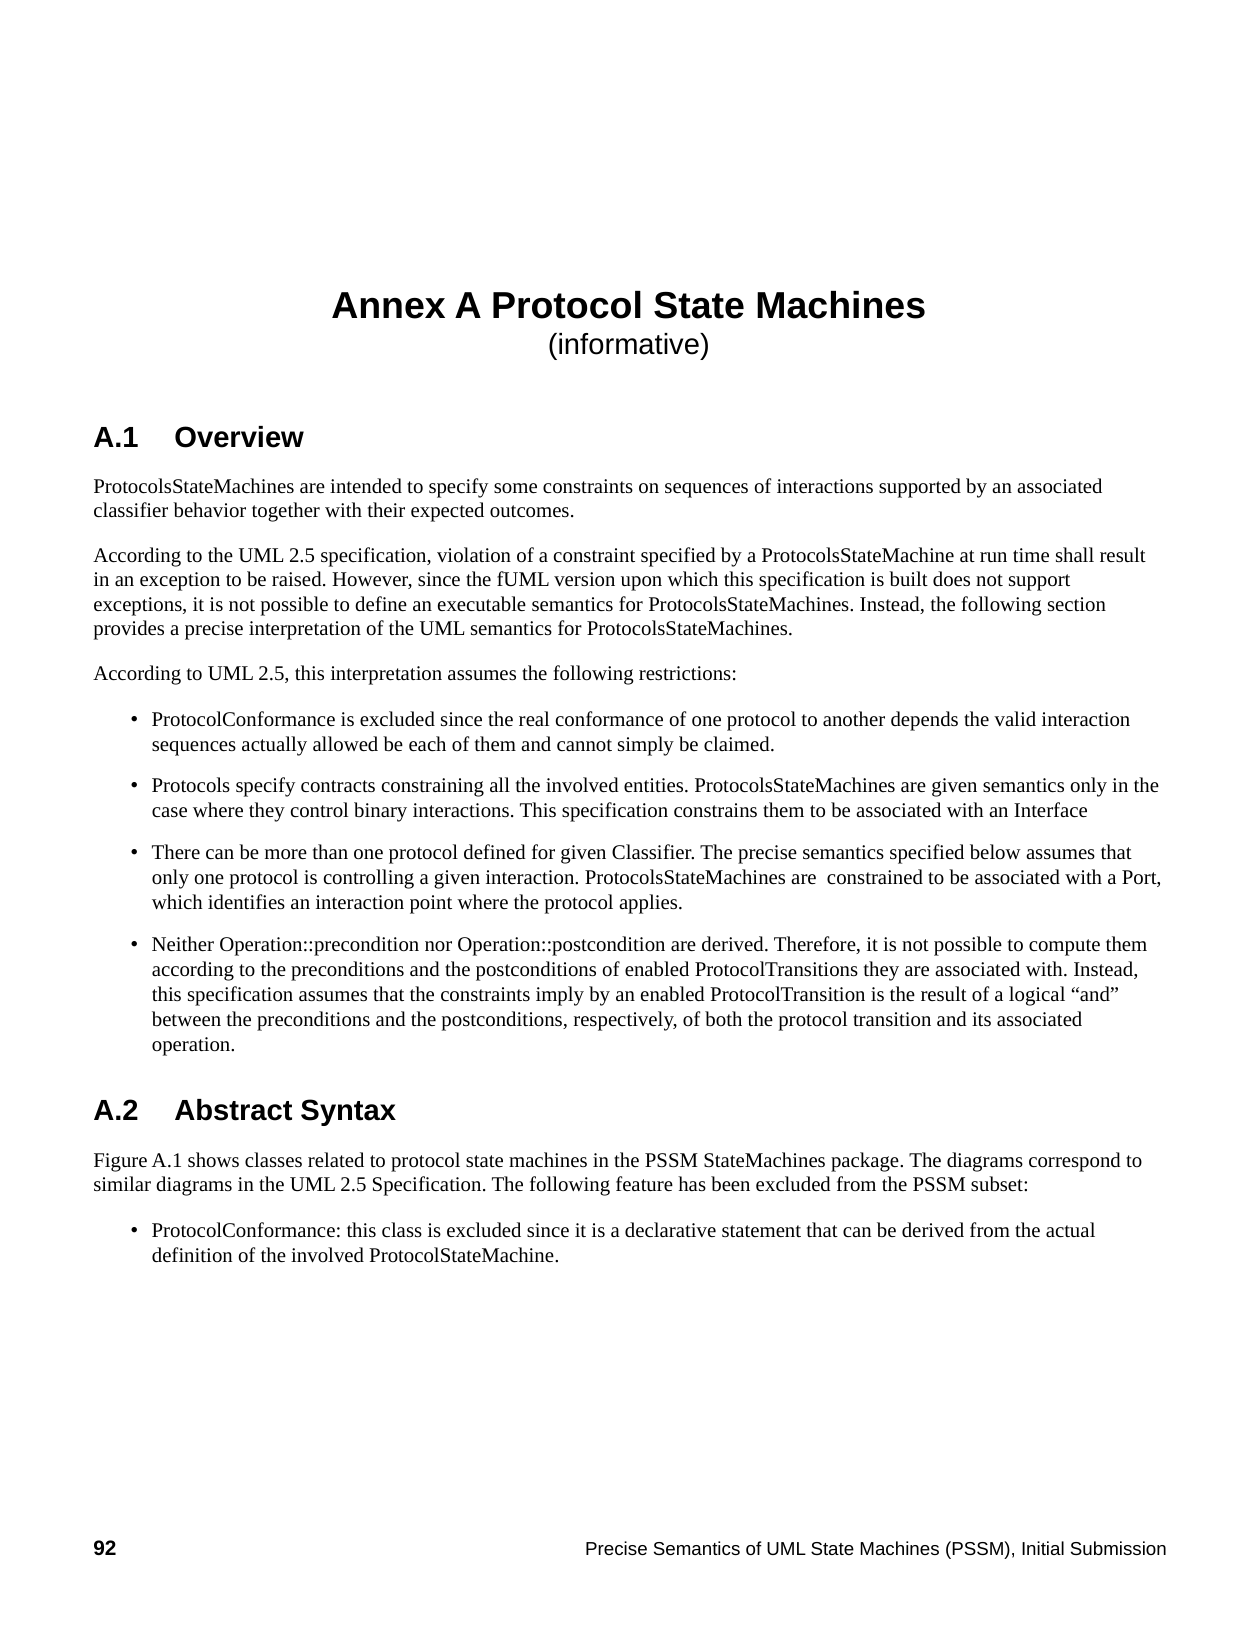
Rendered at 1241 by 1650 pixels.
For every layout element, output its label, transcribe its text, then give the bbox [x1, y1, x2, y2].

list Protocols specify contracts constraining all the involved entities. ProtocolsStateMachines are given semantics only in the case where they control binary interactions. This specification constrains them to be associated with an Interface [131, 772, 1164, 822]
list There can be more than one protocol defined for given Classifier. The precise semantics specified below assumes that only one protocol is controlling a given interaction. ProtocolsStateMachines are constrained to be associated with a Port, which identifies an interaction point where the protocol applies. [131, 839, 1164, 914]
list Neither Operation::precondition nor Operation::postcondition are derived. Therefore, it is not possible to compute them according to the preconditions and the postconditions of enabled ProtocolTransitions they are associated with. Instead, this specification assumes that the constraints imply by an enabled ProtocolTransition is the result of a logical “and” between the preconditions and the postconditions, respectively, of both the protocol transition and its associated operation. [131, 931, 1164, 1056]
list ProtocolConformance is excluded since the real conformance of one protocol to another depends the valid interaction sequences actually allowed be each of them and cannot simply be claimed. [131, 706, 1164, 756]
subtitle Abstract Syntax [93, 1091, 1164, 1127]
text ProtocolsStateMachines are intended to specify some constraints on sequences of interactions supported by an associated classifier behavior together with their expected outcomes. [93, 474, 1164, 522]
text Figure A.1 shows classes related to protocol state machines in the PSSM StateMachines package. The diagrams correspond to similar diagrams in the UML 2.5 Specification. The following feature has been excluded from the PSSM subset: [93, 1148, 1164, 1196]
subtitle Overview [93, 418, 1164, 453]
subtitle Protocol State Machines [93, 283, 1164, 327]
text According to UML 2.5, this interpretation assumes the following restrictions: [93, 661, 1164, 685]
text (informative) [93, 327, 1164, 360]
list ProtocolConformance: this class is excluded since it is a declarative statement that can be derived from the actual definition of the involved ProtocolStateMachine. [131, 1217, 1164, 1267]
text According to the UML 2.5 specification, violation of a constraint specified by a ProtocolsStateMachine at run time shall result in an exception to be raised. However, since the fUML version upon which this specification is built does not support exceptions, it is not possible to define an executable semantics for ProtocolsStateMachines. Instead, the following section provides a precise interpretation of the UML semantics for ProtocolsStateMachines. [93, 543, 1164, 639]
